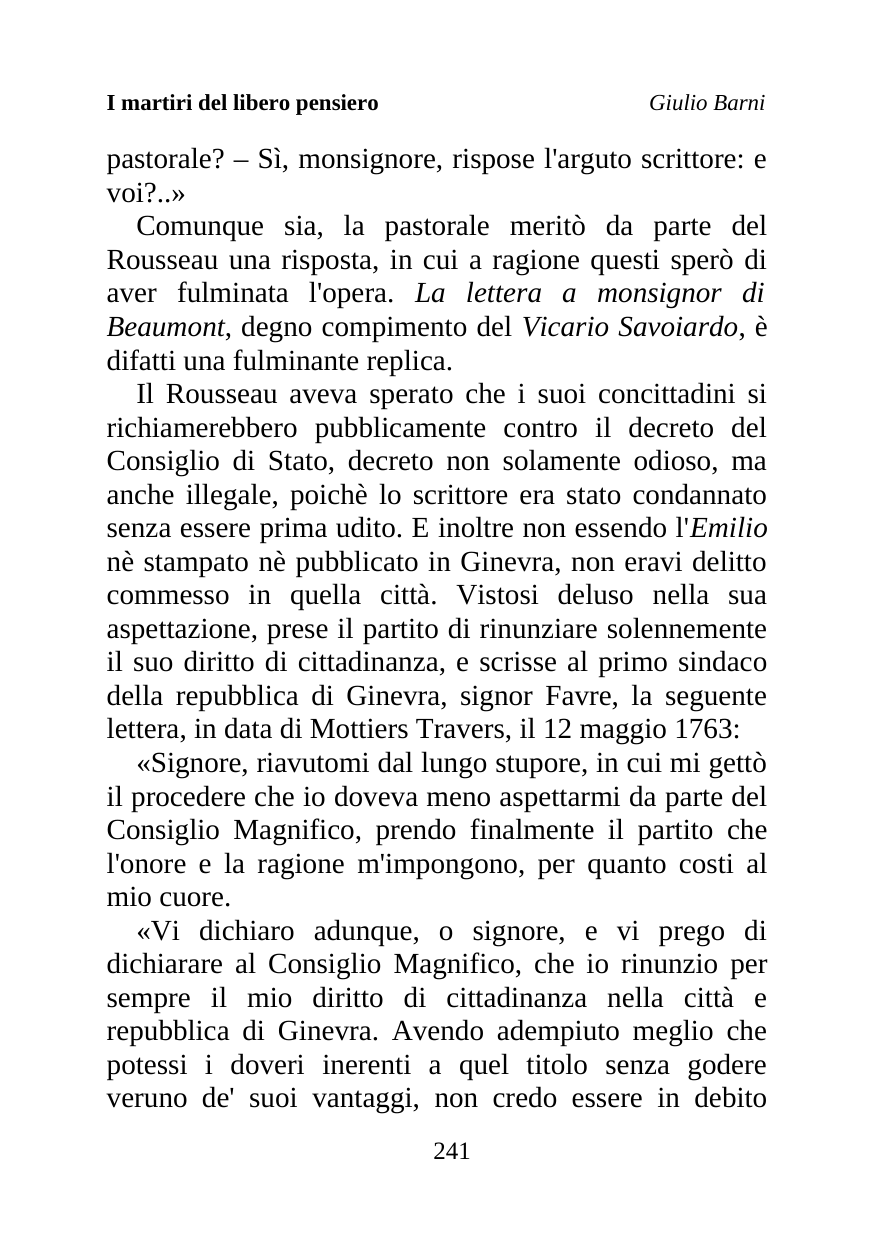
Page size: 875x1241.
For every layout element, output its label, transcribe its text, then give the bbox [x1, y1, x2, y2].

text «Signore, riavutomi dal lungo stupore, in cui mi gettò il procedere che io doveva meno aspettarmi da parte del Consiglio Magnifico, prendo finalmente il partito che l'onore e la ragione m'impongono, per quanto costi al mio cuore. [106, 745, 768, 913]
text Comunque sia, la pastorale meritò da parte del Rousseau una risposta, in cui a ragione questi sperò di aver fulminata l'opera. La lettera a monsignor di Beaumont, degno compimento del Vicario Savoiardo, è difatti una fulminante replica. [106, 208, 768, 376]
text Il Rousseau aveva sperato che i suoi concittadini si richiamerebbero pubblicamente contro il decreto del Consiglio di Stato, decreto non solamente odioso, ma anche illegale, poichè lo scrittore era stato condannato senza essere prima udito. E inoltre non essendo l'Emilio nè stampato nè pubblicato in Ginevra, non eravi delitto commesso in quella città. Vistosi deluso nella sua aspettazione, prese il partito di rinunziare solennemente il suo diritto di cittadinanza, e scrisse al primo sindaco della repubblica di Ginevra, signor Favre, la seguente lettera, in data di Mottiers Travers, il 12 maggio 1763: [106, 376, 768, 745]
text «Vi dichiaro adunque, o signore, e vi prego di dichiarare al Consiglio Magnifico, che io rinunzio per sempre il mio diritto di cittadinanza nella città e repubblica di Ginevra. Avendo adempiuto meglio che potessi i doveri inerenti a quel titolo senza godere veruno de' suoi vantaggi, non credo essere in debito [106, 913, 768, 1114]
text pastorale? – Sì, monsignore, rispose l'arguto scrittore: e voi?..» [106, 141, 768, 208]
